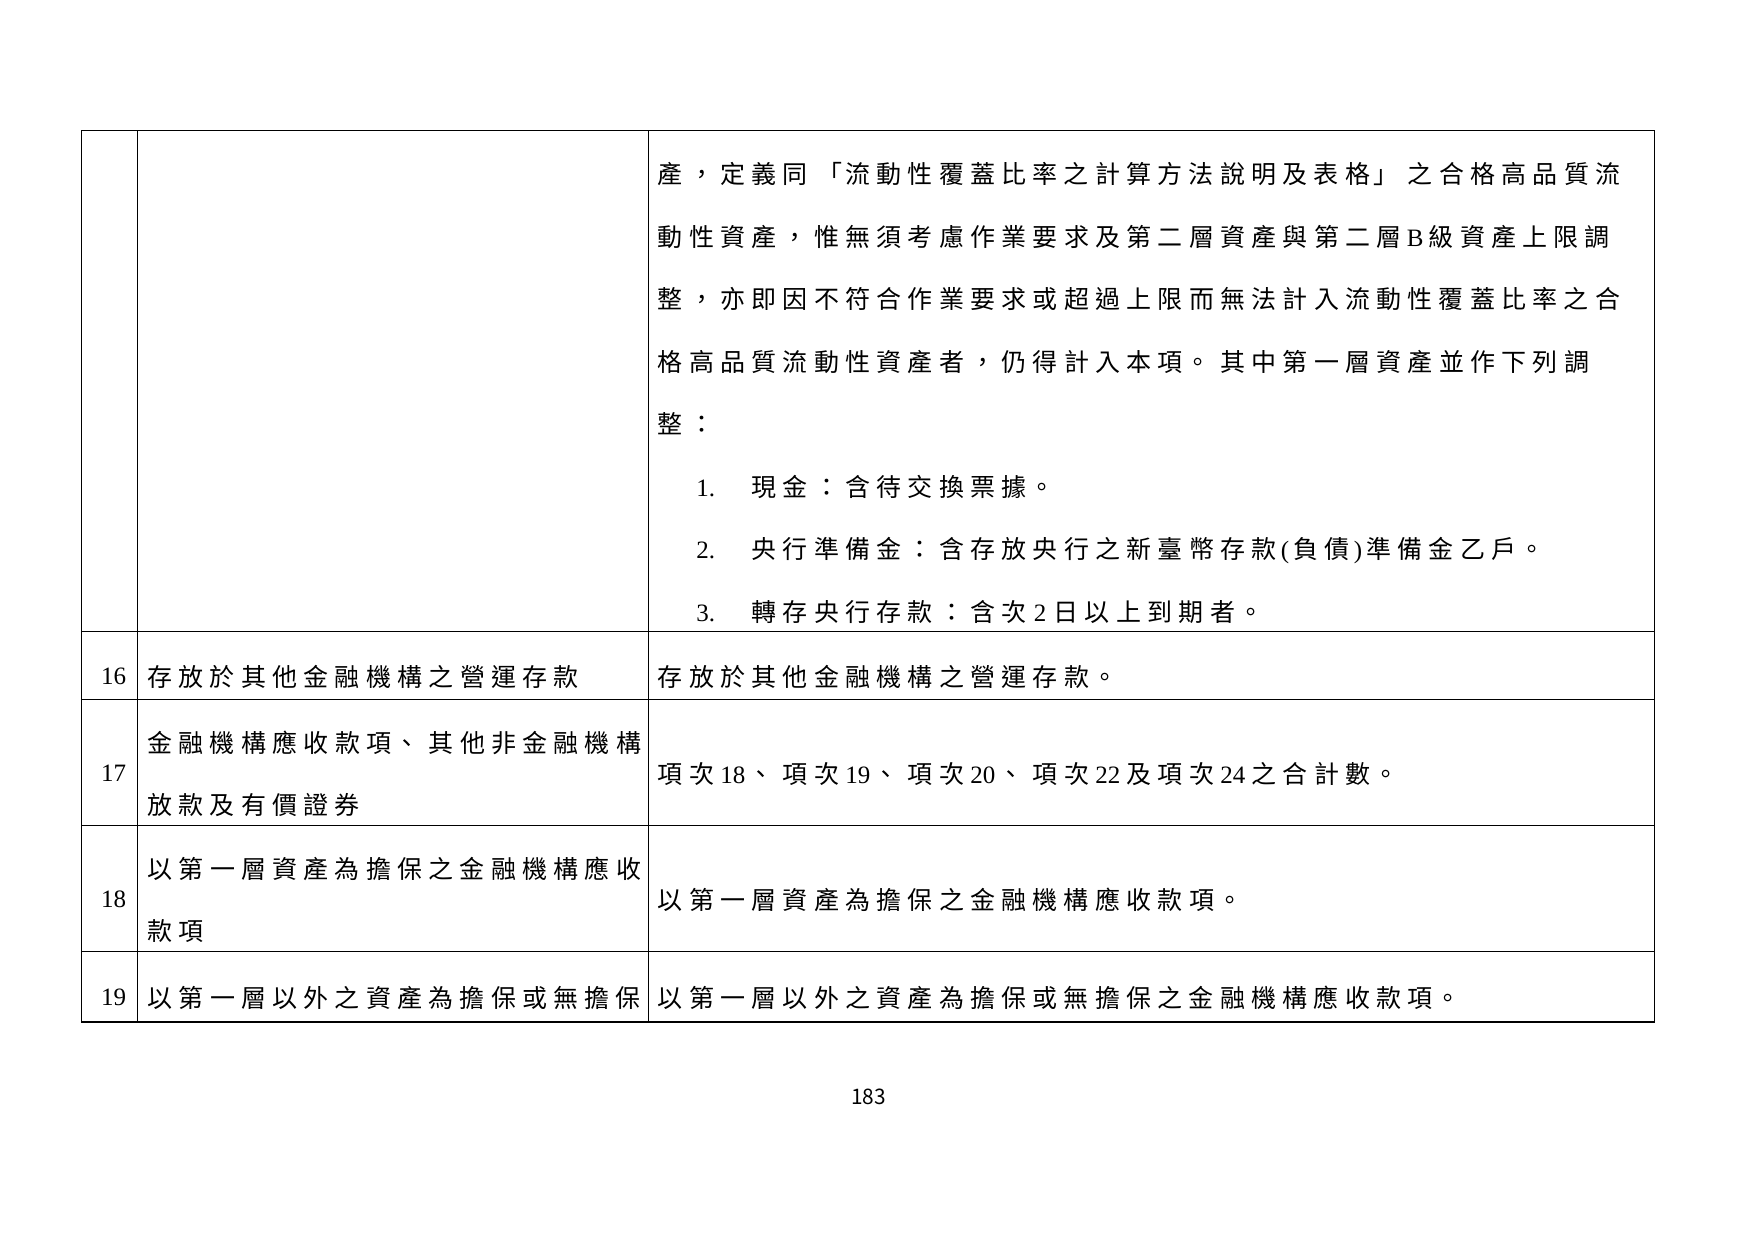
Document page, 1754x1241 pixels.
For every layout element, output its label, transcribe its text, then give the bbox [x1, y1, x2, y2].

table_cell 金融機構應收款項、其他非金融機構放款及有價證券 [138, 700, 648, 824]
table_cell 以第一層以外之資產為擔保或無擔保 [138, 952, 648, 1021]
table_cell 以第一層資產為擔保之金融機構應收款項。 [649, 826, 1654, 951]
table_cell 17 [82, 700, 137, 824]
table_cell 16 [82, 632, 137, 698]
table_cell 存放於其他金融機構之營運存款 [138, 632, 648, 698]
table_cell 存放於其他金融機構之營運存款。 [649, 632, 1654, 698]
table_cell 以第一層以外之資產為擔保或無擔保之金融機構應收款項。 [649, 952, 1654, 1021]
table_cell [138, 131, 648, 631]
table_cell 產，定義同「流動性覆蓋比率之計算方法說明及表格」之合格高品質流動性資產，惟無須考慮作業要求及第二層資產與第二層B級資產上限調整，亦即因不符合作業要求或超過上限而無法計入流動性覆蓋比率之合格高品質流動性資產者，仍得計入本項。其中第一層資產並作下列調整： 現金：含待交換票據。 央行準備金：含存放央行之新臺幣存款(負債)準備金乙戶。 轉存央行存款：含次2日以上到期者。 [649, 131, 1654, 631]
table_cell [82, 131, 137, 631]
table_cell 以第一層資產為擔保之金融機構應收款項 [138, 826, 648, 951]
table_cell 19 [82, 952, 137, 1021]
table_cell 18 [82, 826, 137, 951]
table_cell 項次18、項次19、項次20、項次22及項次24之合計數。 [649, 700, 1654, 824]
